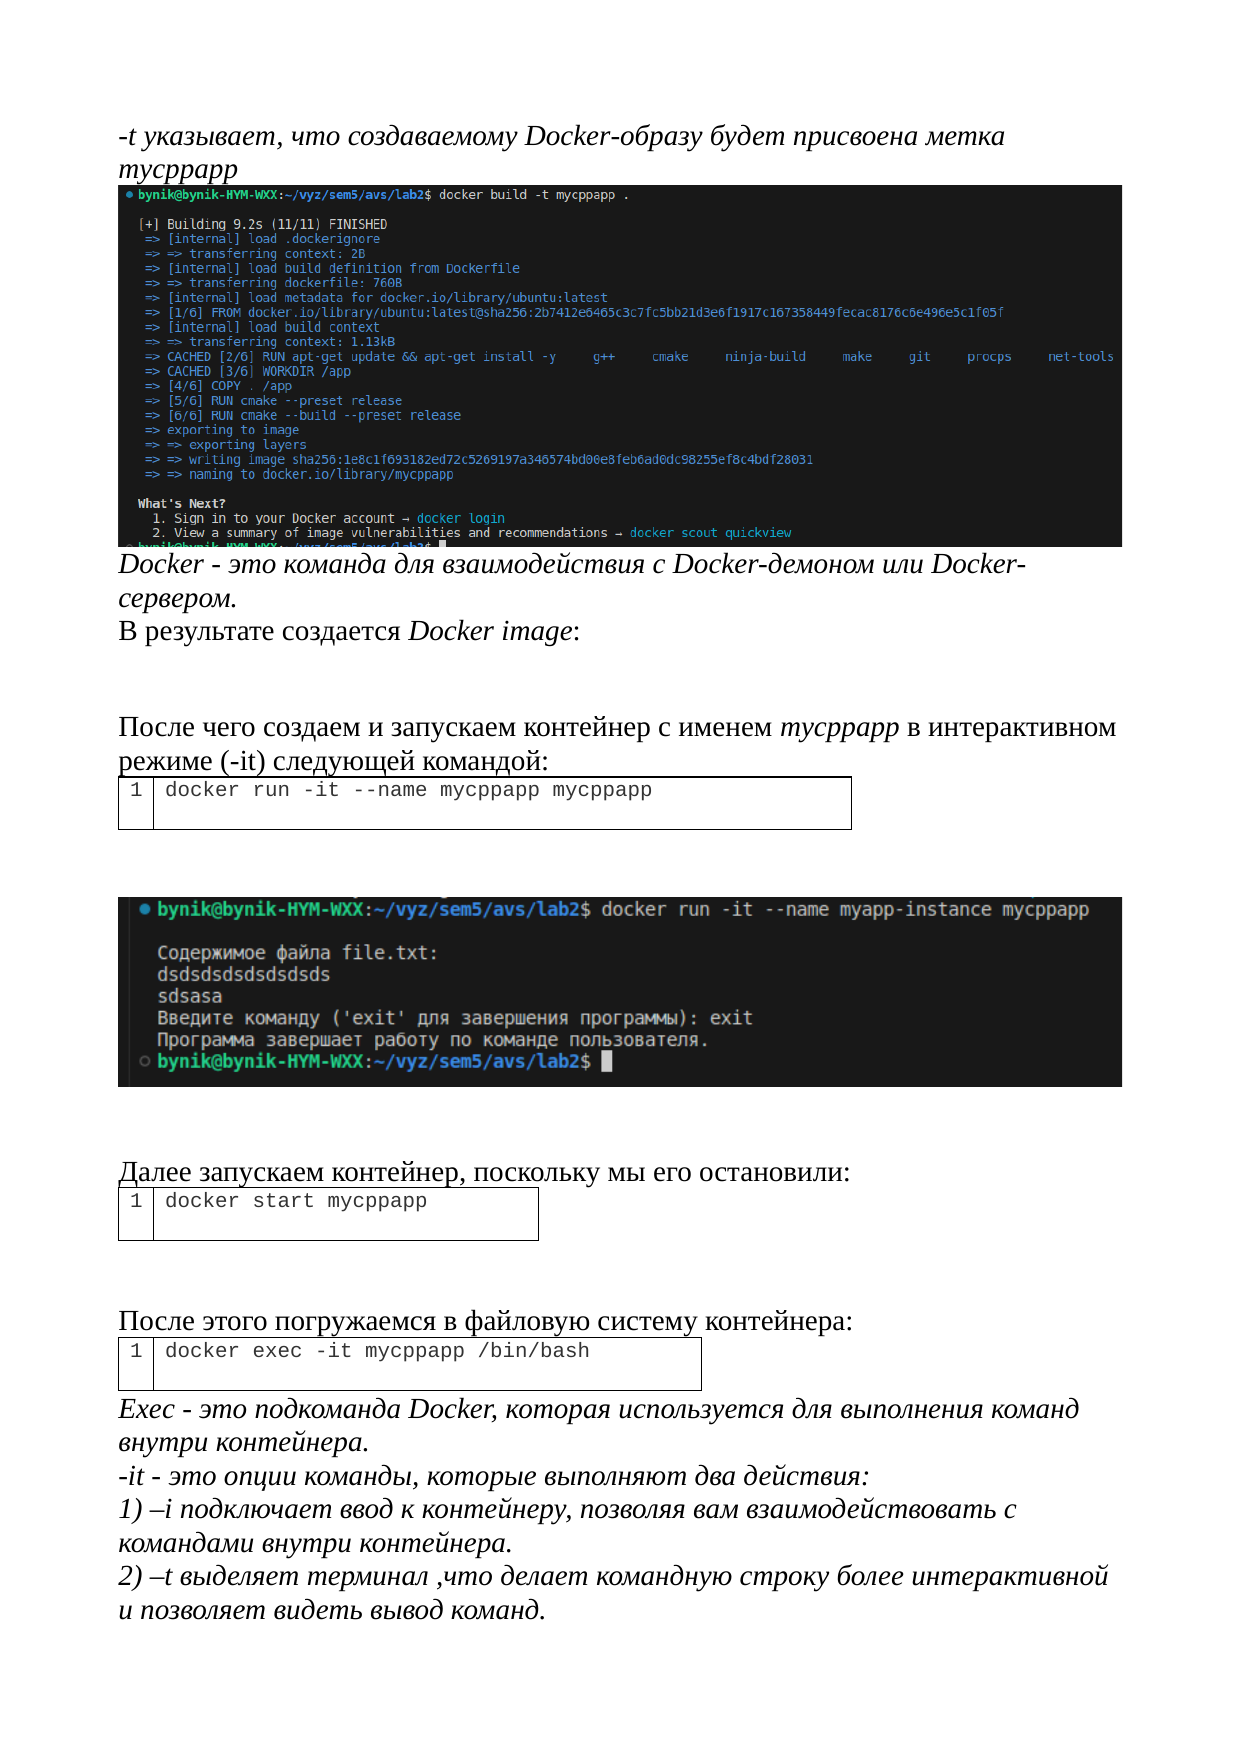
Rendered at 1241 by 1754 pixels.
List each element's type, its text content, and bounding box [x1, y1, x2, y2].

table_header 1 [119, 1188, 153, 1240]
text После чего создаем и запускаем контейнер с именем mycppapp в интерактивном режиме (-it) следующей командой: [118, 709, 1122, 776]
text -it - это опции команды, которые выполняют два действия: [118, 1458, 1122, 1491]
text 2) –t выделяет терминал ,что делает командную строку более интерактивной и позволяет видеть вывод команд. [118, 1558, 1122, 1626]
text Exec - это подкоманда Docker, которая используется для выполнения команд внутри контейнера. [118, 1391, 1122, 1458]
text 1) –i подключает ввод к контейнеру, позволяя вам взаимодействовать с командами внутри контейнера. [118, 1491, 1122, 1558]
table_header docker run -it --name mycppapp mycppapp [154, 778, 851, 829]
table_header docker start mycppapp [154, 1188, 538, 1240]
text Далее запускаем контейнер, поскольку мы его остановили: [118, 1154, 1122, 1187]
table_header 1 [119, 778, 153, 829]
picture [118, 185, 1123, 547]
table_header docker exec -it mycppapp /bin/bash [154, 1338, 701, 1390]
picture [118, 897, 1123, 1087]
text -t указывает, что создаваемому Docker-образу будет присвоена метка mycppapp [118, 118, 1122, 185]
text Docker - это команда для взаимодействия с Docker-демоном или Docker-сервером. В результате создается Docker image: [118, 547, 1122, 676]
text После этого погружаемся в файловую систему контейнера: [118, 1303, 1122, 1337]
table_header 1 [119, 1338, 153, 1390]
